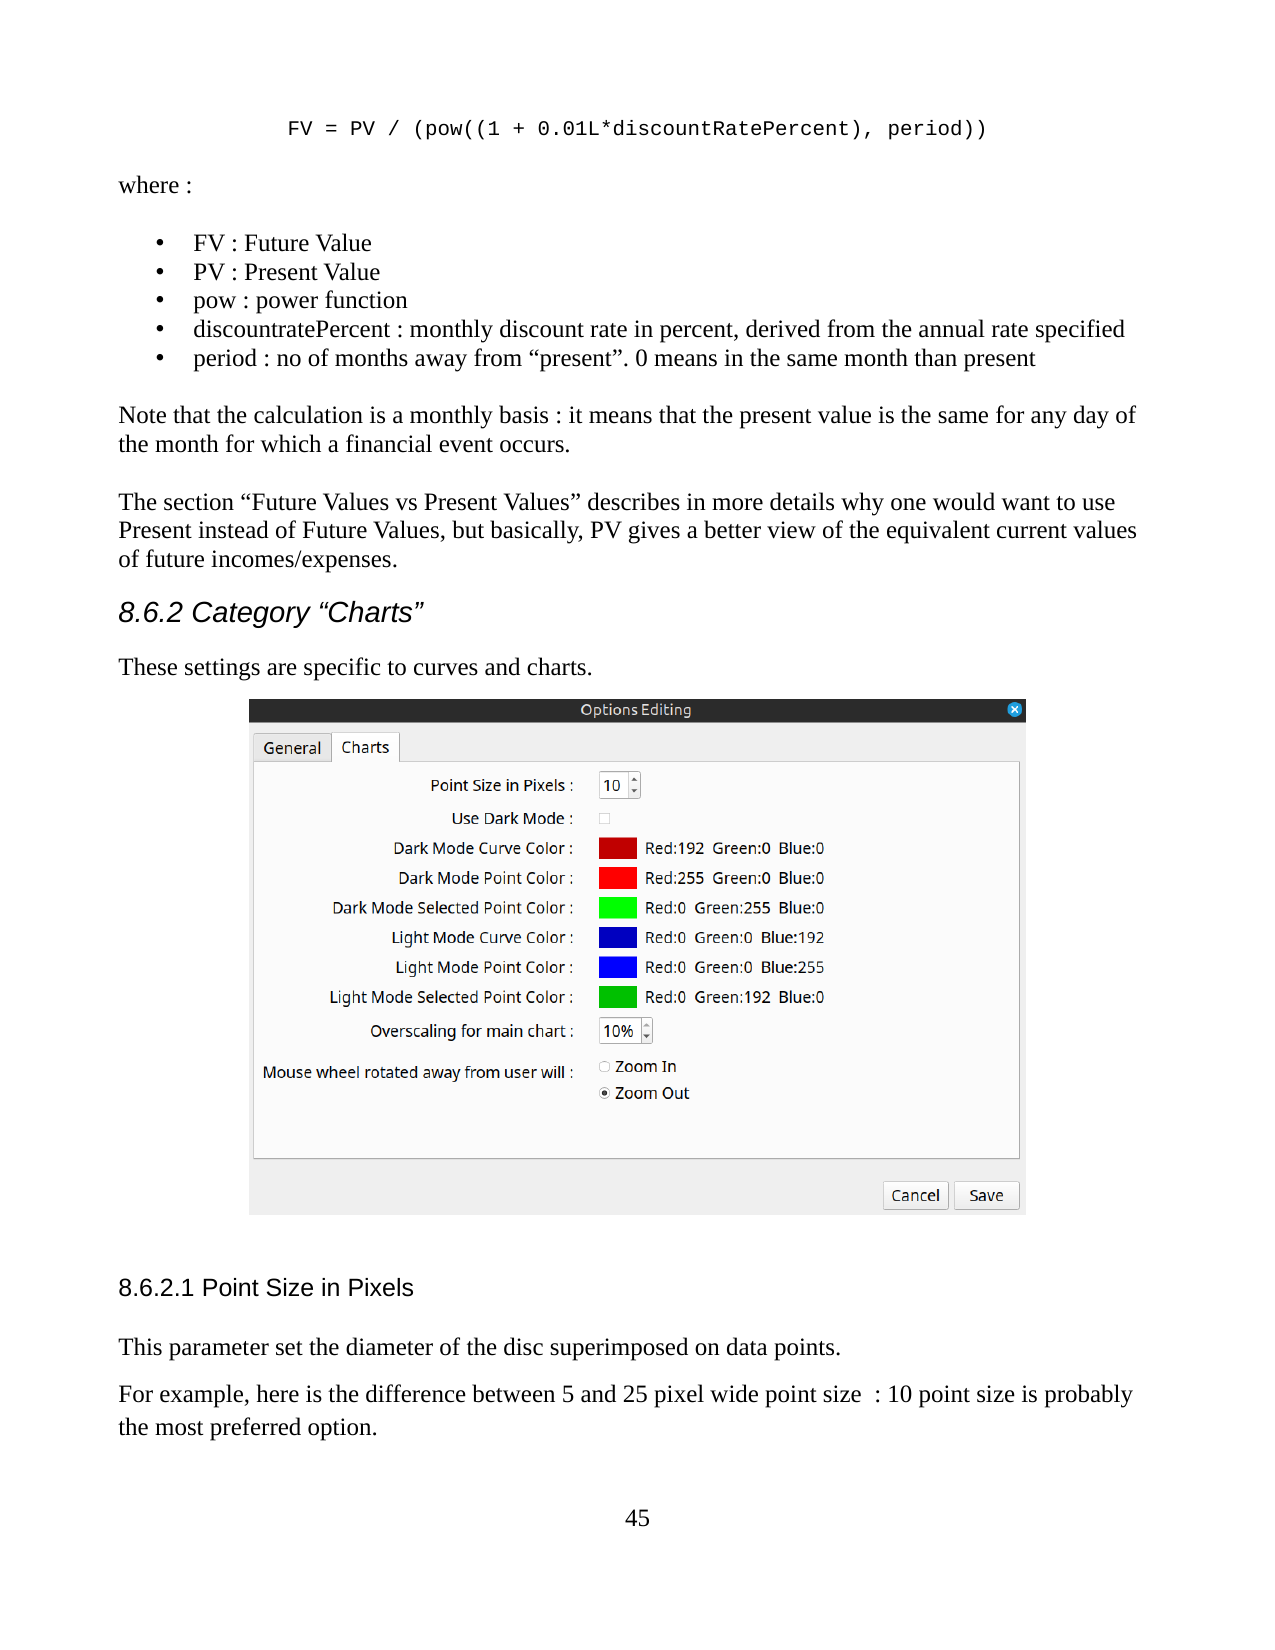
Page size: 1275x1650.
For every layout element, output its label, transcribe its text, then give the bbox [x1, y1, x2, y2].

subtitle Category “Charts” [118, 596, 1157, 629]
list PV : Present Value [156, 257, 1157, 286]
text FV = PV / (pow((1 + 0.01L*discountRatePercent), period)) [118, 118, 1157, 142]
text For example, here is the difference between 5 and 25 pixel wide point size : 10 point size is probably the most preferred option. [118, 1379, 1157, 1441]
text These settings are specific to curves and charts. [118, 652, 1157, 680]
list FV : Future Value [156, 228, 1157, 257]
list discountratePercent : monthly discount rate in percent, derived from the annual rate specified [156, 314, 1157, 343]
text The section “Future Values vs Present Values” describes in more details why one would want to use Present instead of Future Values, but basically, PV gives a better view of the equivalent current values of future incomes/expenses. [118, 487, 1157, 573]
list pow : power function [156, 286, 1157, 314]
text where : [118, 171, 1157, 199]
text This parameter set the diameter of the disc superimposed on data points. [118, 1332, 1157, 1360]
text Note that the calculation is a monthly basis : it means that the present value is the same for any day of the month for which a financial event occurs. [118, 401, 1157, 458]
subtitle Point Size in Pixels [118, 1273, 1157, 1302]
picture [249, 699, 1026, 1215]
list period : no of months away from “present”. 0 means in the same month than present [156, 343, 1157, 372]
